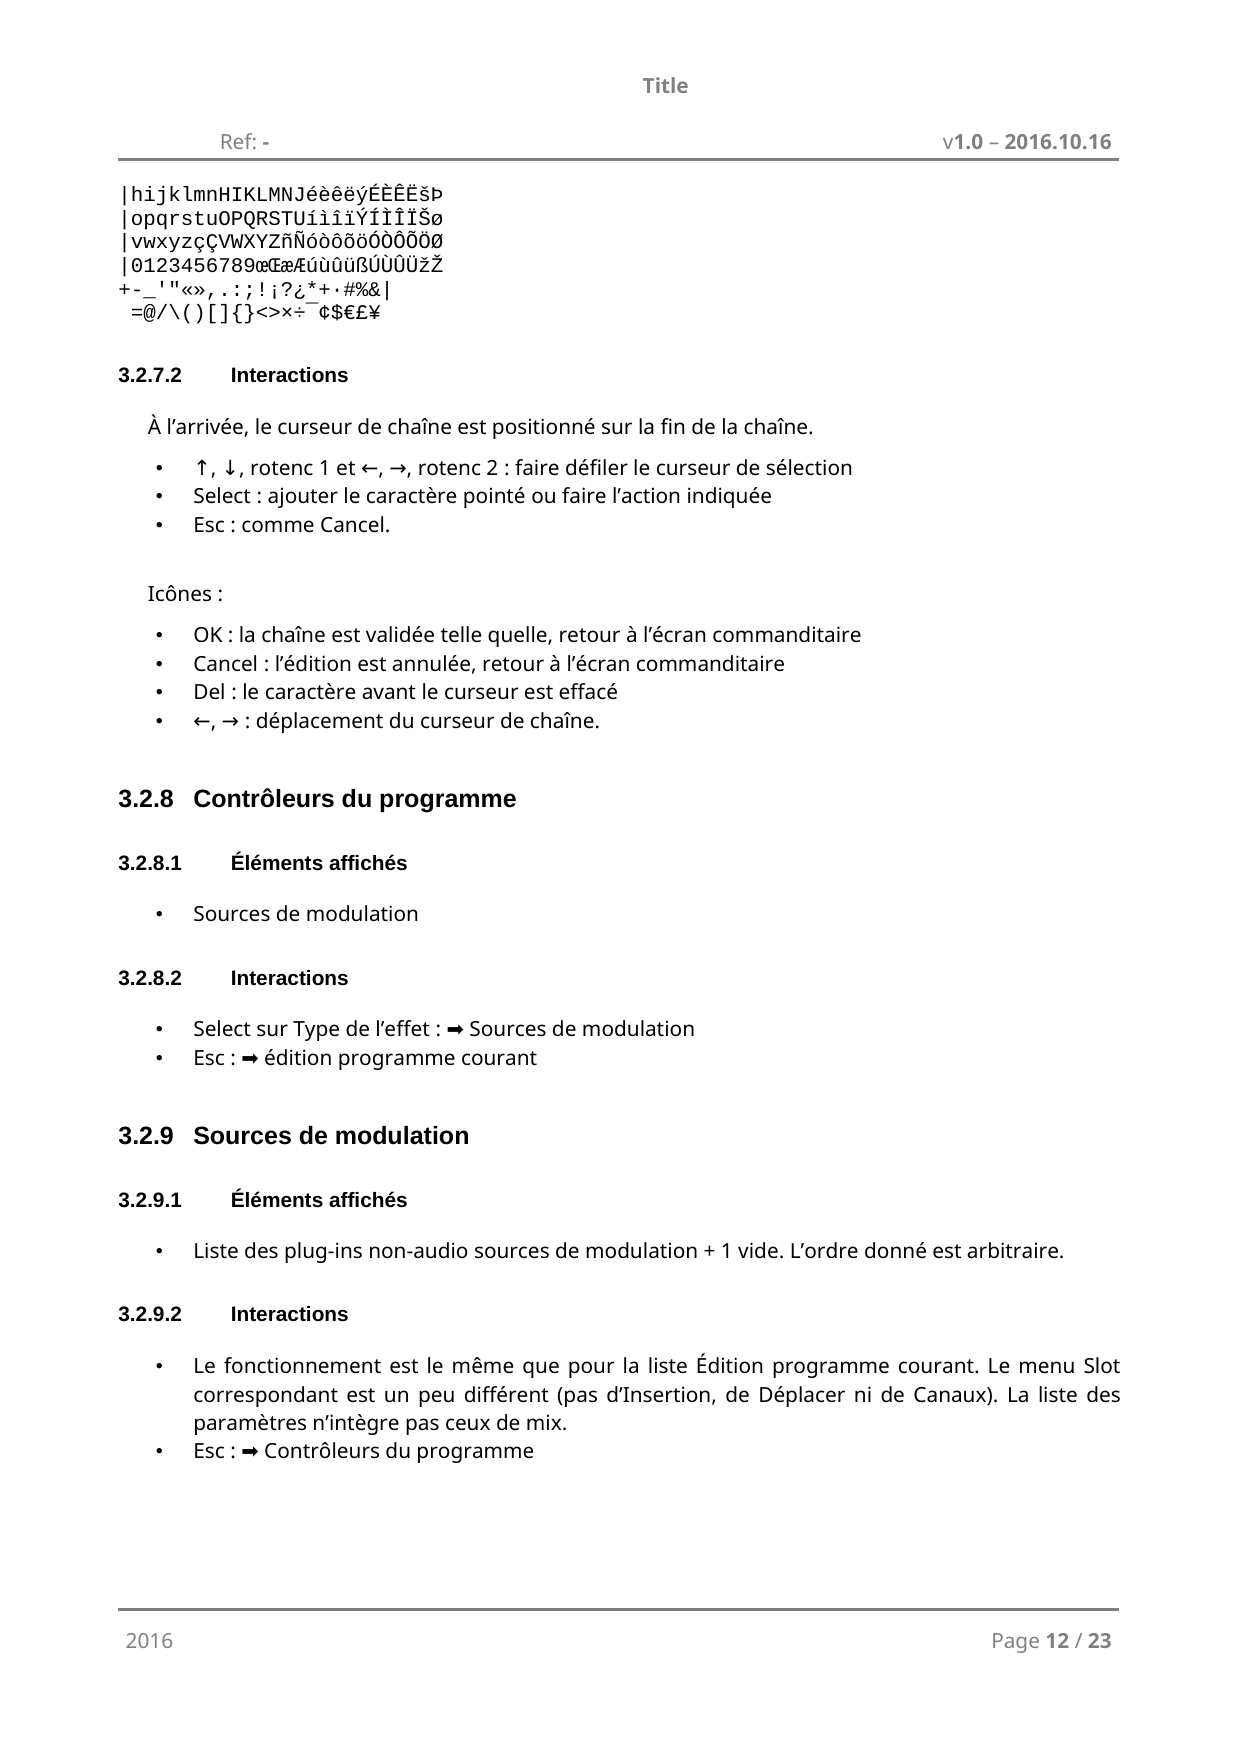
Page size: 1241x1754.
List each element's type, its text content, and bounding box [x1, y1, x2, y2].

list OK : la chaîne est validée telle quelle, retour à l’écran commanditaire [156, 620, 1122, 649]
list Le fonctionnement est le même que pour la liste Édition programme courant. Le menu Slot correspondant est un peu différent (pas d’Insertion, de Déplacer ni de Canaux). La liste des paramètres n’intègre pas ceux de mix. [156, 1351, 1122, 1437]
text |0123456789œŒæÆúùûüßÚÙÛÜžŽ [118, 255, 1122, 278]
text Icônes : [118, 579, 1122, 608]
list Esc : ➡ édition programme courant [156, 1043, 1122, 1071]
list Sources de modulation [156, 899, 1122, 928]
list ↑, ↓, rotenc 1 et ←, →, rotenc 2 : faire défiler le curseur de sélection [156, 453, 1122, 482]
subtitle Éléments affichés [118, 850, 1122, 874]
list Esc : ➡ Contrôleurs du programme [156, 1437, 1122, 1465]
list Del : le caractère avant le curseur est effacé [156, 677, 1122, 706]
text À l’arrivée, le curseur de chaîne est positionné sur la fin de la chaîne. [118, 412, 1122, 441]
subtitle Éléments affichés [118, 1187, 1122, 1211]
subtitle Contrôleurs du programme [118, 784, 1122, 813]
subtitle Interactions [118, 1302, 1122, 1326]
list Esc : comme Cancel. [156, 510, 1122, 538]
text |opqrstuOPQRSTUíìîïÝÍÌÎÏŠø [118, 208, 1122, 231]
text +-_'"«»,.:;!¡?¿*+·#%&| [118, 278, 1122, 302]
list Select : ajouter le caractère pointé ou faire l’action indiquée [156, 482, 1122, 510]
list Liste des plug-ins non-audio sources de modulation + 1 vide. L’ordre donné est arbitraire. [156, 1236, 1122, 1265]
list Cancel : l’édition est annulée, retour à l’écran commanditaire [156, 649, 1122, 677]
text |hijklmnHIKLMNJéèêëýÉÈÊËšÞ [118, 184, 1122, 208]
subtitle Interactions [118, 965, 1122, 989]
subtitle Interactions [118, 363, 1122, 387]
text =@/\()[]{}<>×÷¯¢$€£¥ [118, 302, 1122, 326]
list ←, → : déplacement du curseur de chaîne. [156, 706, 1122, 734]
subtitle Sources de modulation [118, 1121, 1122, 1150]
text |vwxyzçÇVWXYZñÑóòôõöÓÒÔÕÖØ [118, 231, 1122, 255]
list Select sur Type de l’effet : ➡ Sources de modulation [156, 1014, 1122, 1043]
